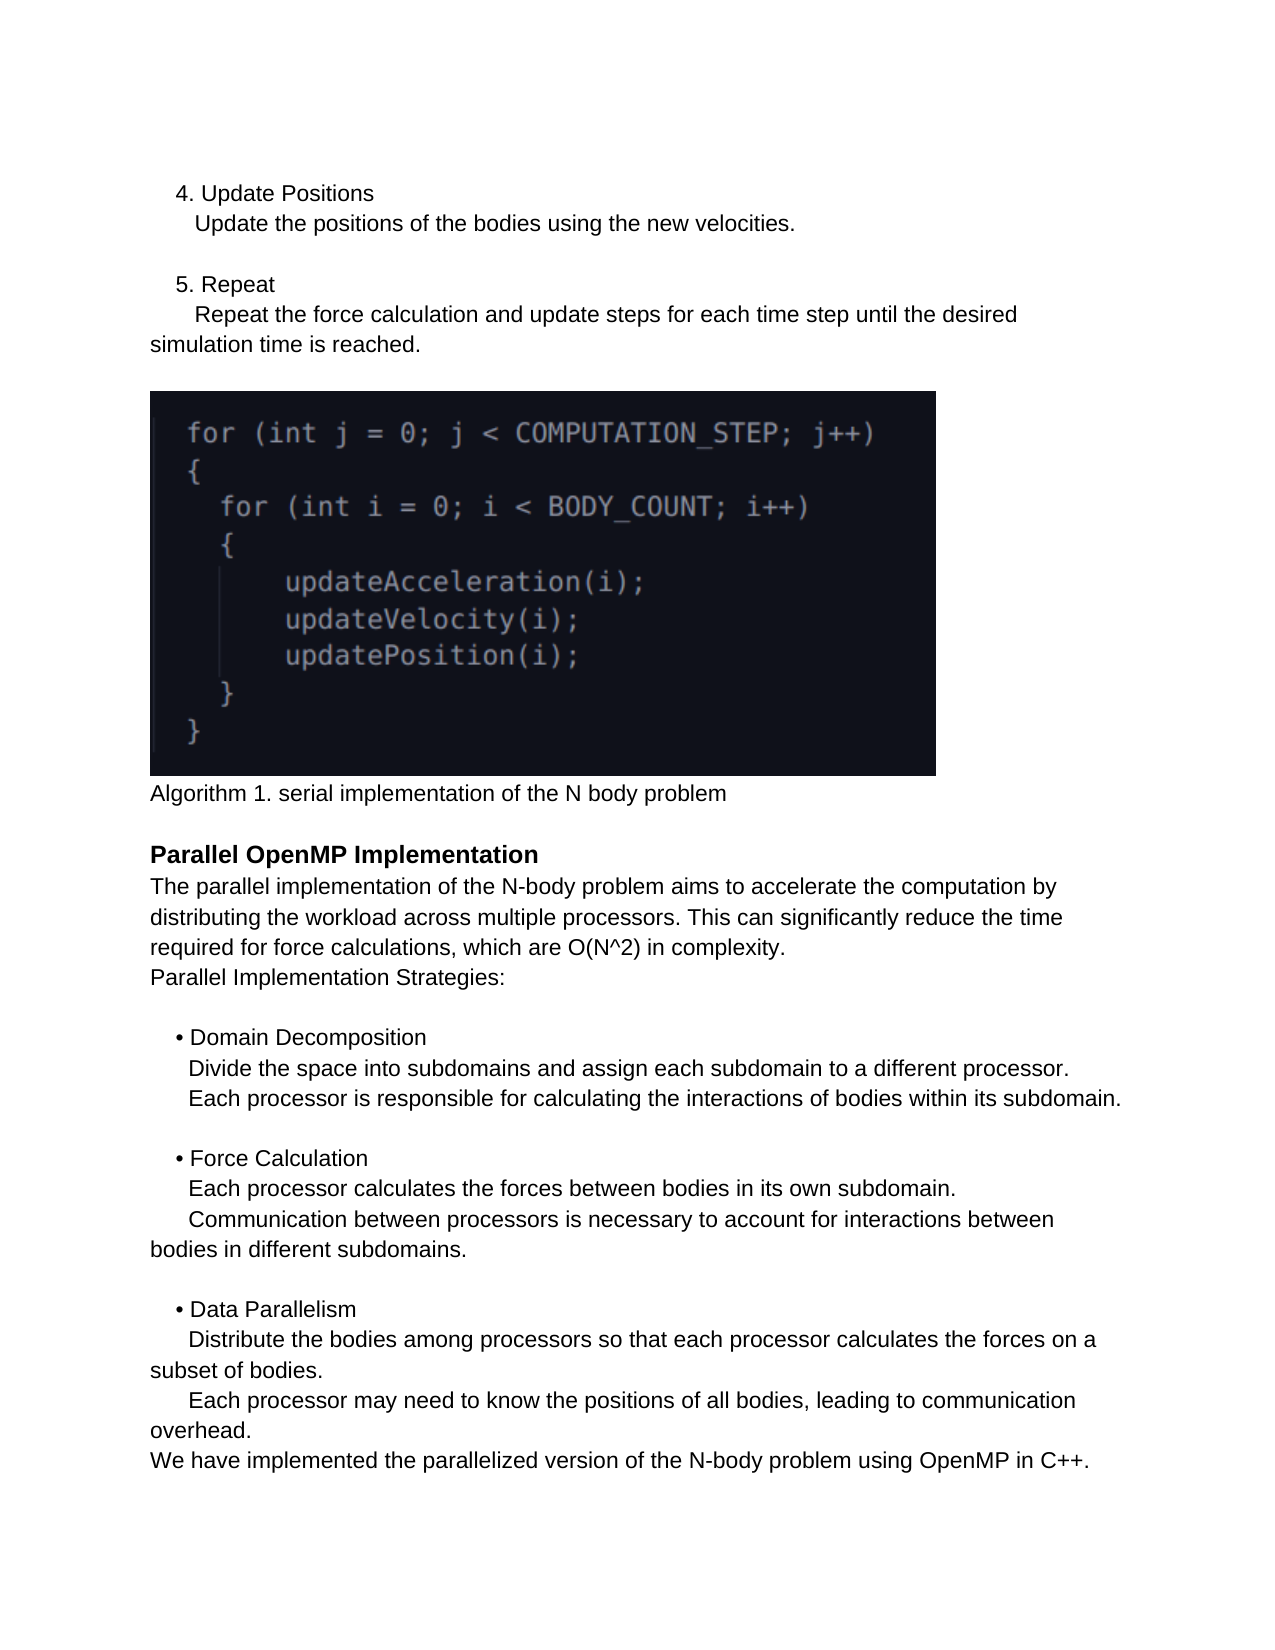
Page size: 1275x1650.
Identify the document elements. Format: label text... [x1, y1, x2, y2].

text Distribute the bodies among processors so that each processor calculates the forces on a subset of bodies. [150, 1326, 1125, 1383]
text • Data Parallelism [150, 1296, 1125, 1323]
text Divide the space into subdomains and assign each subdomain to a different processor. [150, 1054, 1125, 1081]
text • Domain Decomposition [150, 1024, 1125, 1051]
text Parallel Implementation Strategies: [150, 964, 1125, 990]
text We have implemented the parallelized version of the N-body problem using OpenMP in C++. [150, 1447, 1125, 1474]
text 4. Update Positions [150, 180, 1125, 207]
text Each processor calculates the forces between bodies in its own subdomain. [150, 1175, 1125, 1202]
text Algorithm 1. serial implementation of the N body problem [150, 780, 1125, 806]
text Update the positions of the bodies using the new velocities. [150, 210, 1125, 237]
text Each processor may need to know the positions of all bodies, leading to communication overhead. [150, 1387, 1125, 1443]
text Parallel OpenMP Implementation [150, 840, 1125, 869]
text Communication between processors is necessary to account for interactions between bodies in different subdomains. [150, 1206, 1125, 1262]
text Each processor is responsible for calculating the interactions of bodies within its subdomain. [150, 1085, 1125, 1111]
text Repeat the force calculation and update steps for each time step until the desired simulation time is reached. [150, 301, 1125, 358]
text 5. Repeat [150, 271, 1125, 297]
text • Force Calculation [150, 1145, 1125, 1172]
text The parallel implementation of the N-body problem aims to accelerate the computation by distributing the workload across multiple processors. This can significantly reduce the time required for force calculations, which are O(N^2) in complexity. [150, 873, 1125, 960]
